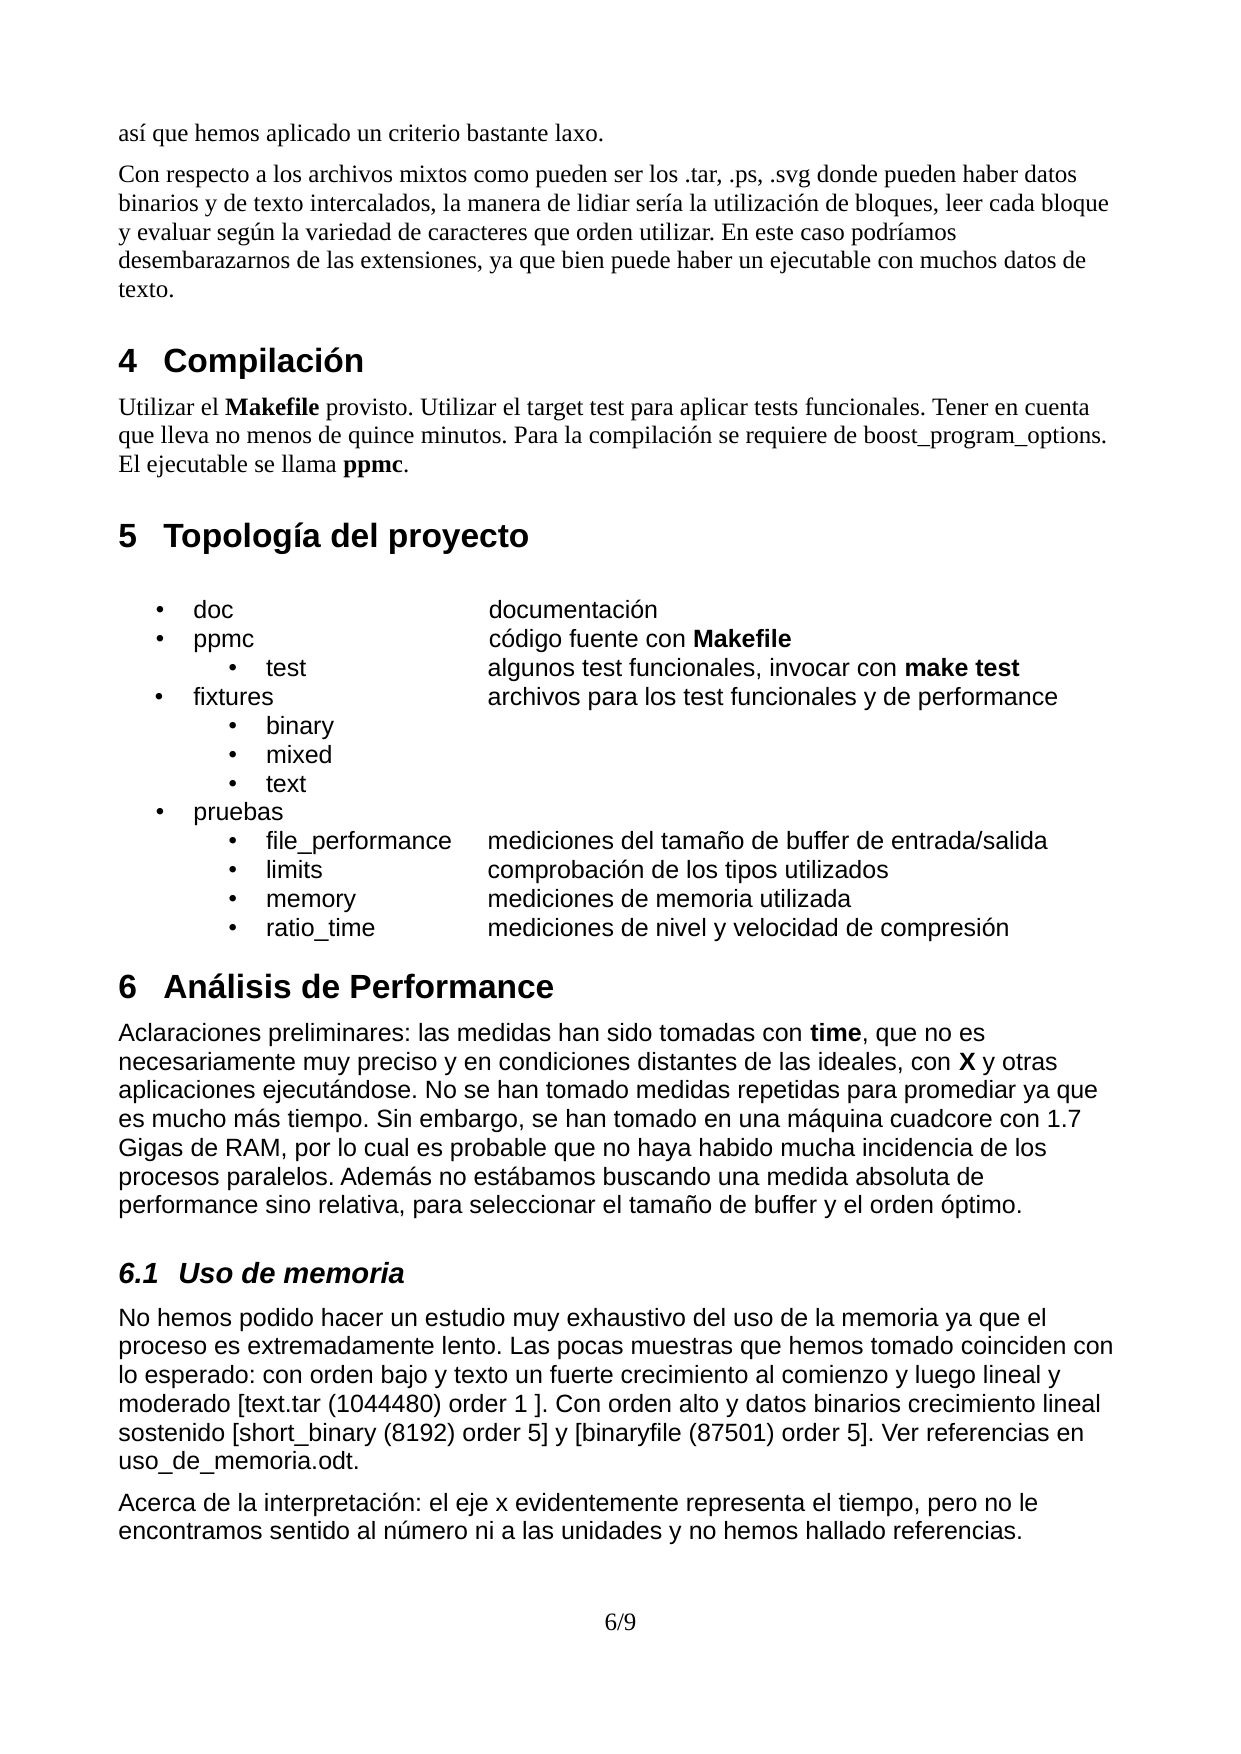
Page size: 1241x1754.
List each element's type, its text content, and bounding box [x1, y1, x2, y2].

subtitle Uso de memoria [118, 1257, 1122, 1290]
text así que hemos aplicado un criterio bastante laxo. [118, 118, 1122, 147]
subtitle Análisis de Performance [118, 967, 1122, 1005]
list text [228, 768, 1122, 797]
list test algunos test funcionales, invocar con make test [228, 653, 1122, 682]
list mixed [228, 740, 1122, 768]
text Utilizar el Makefile provisto. Utilizar el target test para aplicar tests funcionales. Tener en cuenta que lleva no menos de quince minutos. Para la compilación se requiere de boost_program_options. El ejecutable se llama ppmc. [118, 392, 1122, 478]
text Acerca de la interpretación: el eje x evidentemente representa el tiempo, pero no le encontramos sentido al número ni a las unidades y no hemos hallado referencias. [118, 1488, 1122, 1545]
text Aclaraciones preliminares: las medidas han sido tomadas con time, que no es necesariamente muy preciso y en condiciones distantes de las ideales, con X y otras aplicaciones ejecutándose. No se han tomado medidas repetidas para promediar ya que es mucho más tiempo. Sin embargo, se han tomado en una máquina cuadcore con 1.7 Gigas de RAM, por lo cual es probable que no haya habido mucha incidencia de los procesos paralelos. Además no estábamos buscando una medida absoluta de performance sino relativa, para seleccionar el tamaño de buffer y el orden óptimo. [118, 1018, 1122, 1219]
list binary [228, 711, 1122, 740]
list ratio_time mediciones de nivel y velocidad de compresión [228, 913, 1122, 942]
subtitle Topología del proyecto [118, 516, 1122, 554]
list memory mediciones de memoria utilizada [228, 884, 1122, 913]
subtitle Compilación [118, 341, 1122, 379]
list doc documentación [156, 595, 1122, 624]
list file_performance mediciones del tamaño de buffer de entrada/salida [228, 826, 1122, 855]
list limits comprobación de los tipos utilizados [228, 855, 1122, 884]
list pruebas [156, 797, 1122, 826]
list fixtures archivos para los test funcionales y de performance [154, 682, 1122, 711]
text Con respecto a los archivos mixtos como pueden ser los .tar, .ps, .svg donde pueden haber datos binarios y de texto intercalados, la manera de lidiar sería la utilización de bloques, leer cada bloque y evaluar según la variedad de caracteres que orden utilizar. En este caso podríamos desembarazarnos de las extensiones, ya que bien puede haber un ejecutable con muchos datos de texto. [118, 159, 1122, 303]
text No hemos podido hacer un estudio muy exhaustivo del uso de la memoria ya que el proceso es extremadamente lento. Las pocas muestras que hemos tomado coinciden con lo esperado: con orden bajo y texto un fuerte crecimiento al comienzo y luego lineal y moderado [text.tar (1044480) order 1 ]. Con orden alto y datos binarios crecimiento lineal sostenido [short_binary (8192) order 5] y [binaryfile (87501) order 5]. Ver referencias en uso_de_memoria.odt. [118, 1303, 1122, 1475]
list ppmc código fuente con Makefile [156, 624, 1122, 653]
